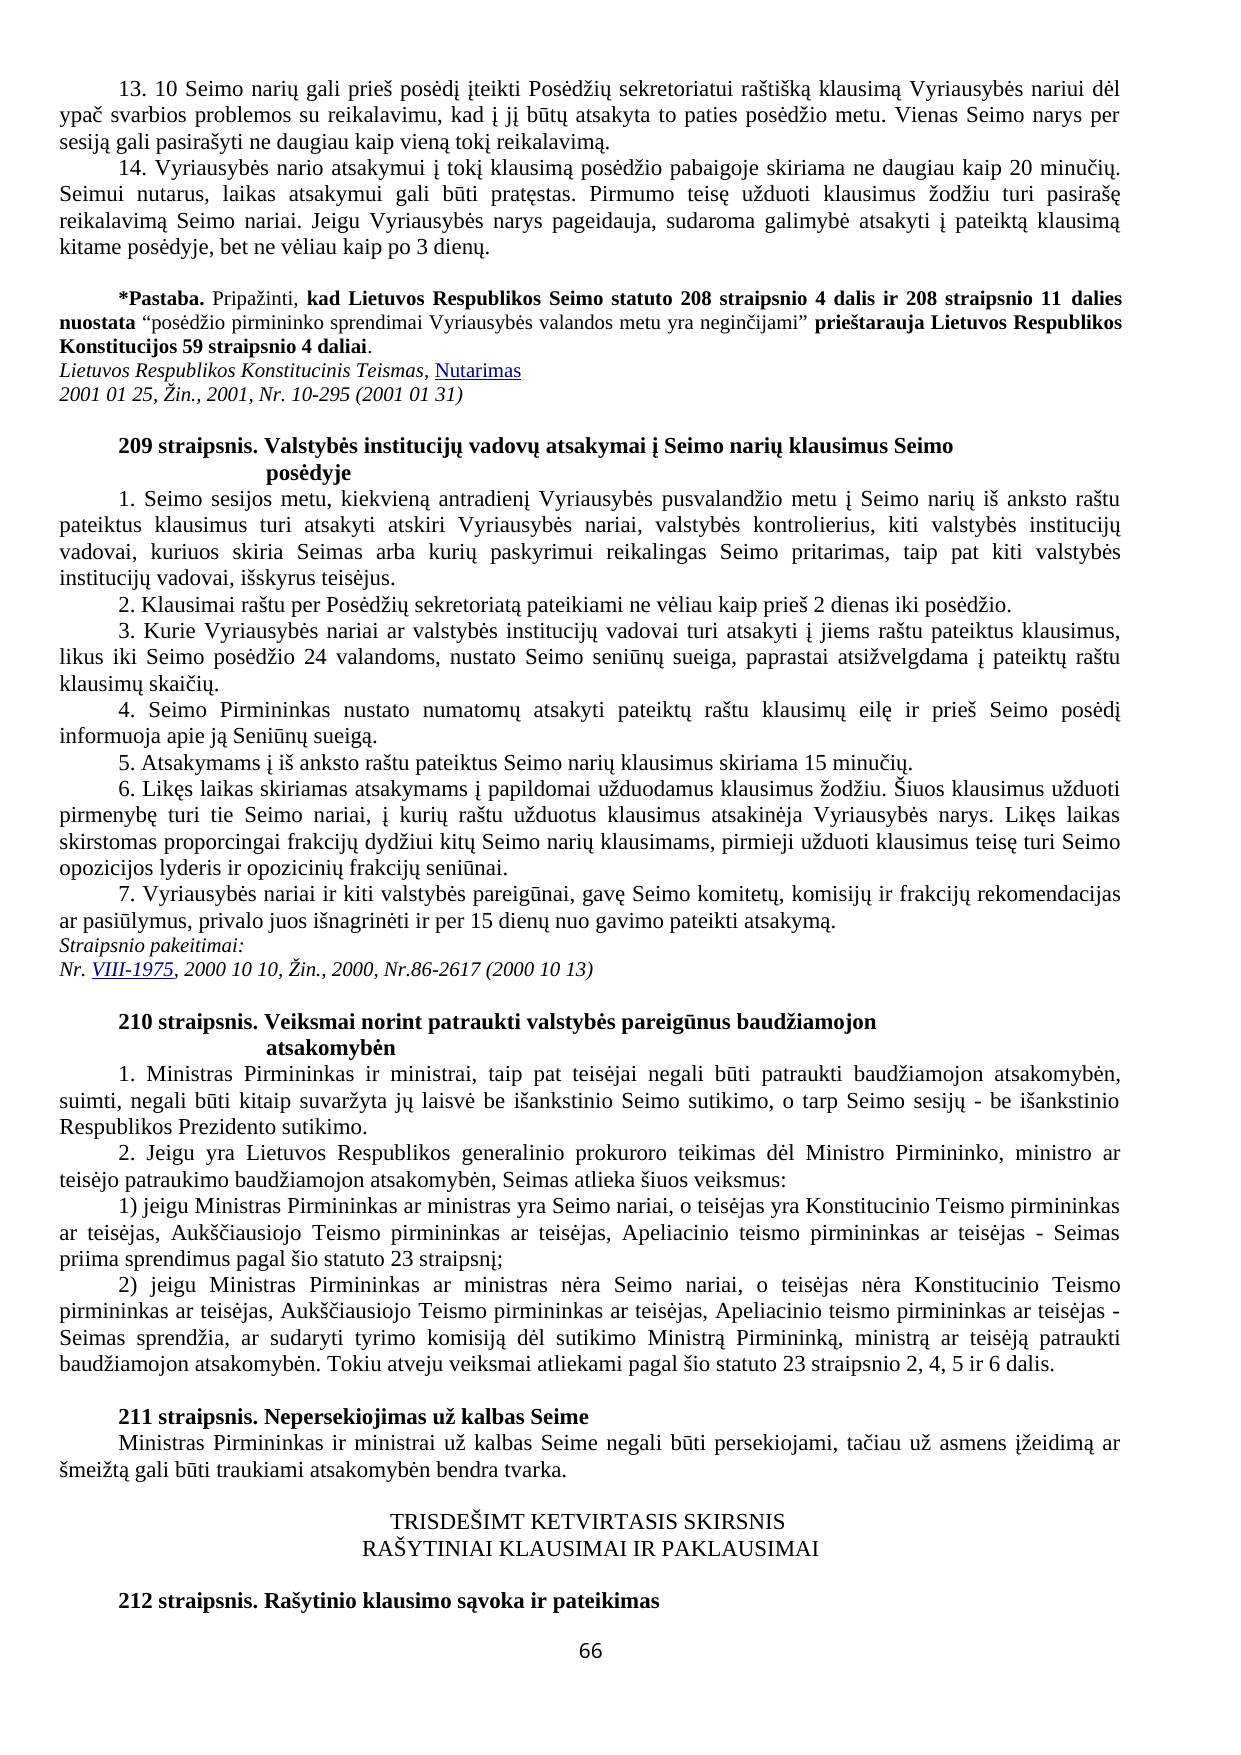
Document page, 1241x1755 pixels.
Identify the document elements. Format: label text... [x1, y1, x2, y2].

text 1) jeigu Ministras Pirmininkas ar ministras yra Seimo nariai, o teisėjas yra Konstitucinio Teismo pirmininkas ar teisėjas, Aukščiausiojo Teismo pirmininkas ar teisėjas, Apeliacinio teismo pirmininkas ar teisėjas - Seimas priima sprendimus pagal šio statuto 23 straipsnį; [59, 1192, 1122, 1271]
text 14. Vyriausybės nario atsakymui į tokį klausimą posėdžio pabaigoje skiriama ne daugiau kaip 20 minučių. Seimui nutarus, laikas atsakymui gali būti pratęstas. Pirmumo teisę užduoti klausimus žodžiu turi pasirašę reikalavimą Seimo nariai. Jeigu Vyriausybės narys pageidauja, sudaroma galimybė atsakyti į pateiktą klausimą kitame posėdyje, bet ne vėliau kaip po 3 dienų. [59, 154, 1122, 259]
text TRISDEŠIMT KETVIRTASIS SKIRSNIS [59, 1508, 1122, 1535]
text Ministras Pirmininkas ir ministrai už kalbas Seime negali būti persekiojami, tačiau už asmens įžeidimą ar šmeižtą gali būti traukiami atsakomybėn bendra tvarka. [59, 1429, 1122, 1482]
text 209 straipsnis. Valstybės institucijų vadovų atsakymai į Seimo narių klausimus Seimo [118, 432, 1122, 459]
text 212 straipsnis. Rašytinio klausimo sąvoka ir pateikimas [59, 1587, 1122, 1614]
text 1. Ministras Pirmininkas ir ministrai, taip pat teisėjai negali būti patraukti baudžiamojon atsakomybėn, suimti, negali būti kitaip suvaržyta jų laisvė be išankstinio Seimo sutikimo, o tarp Seimo sesijų - be išankstinio Respublikos Prezidento sutikimo. [59, 1060, 1122, 1139]
text Nr. VIII-1975, 2000 10 10, Žin., 2000, Nr.86-2617 (2000 10 13) [59, 957, 1122, 981]
text 2001 01 25, Žin., 2001, Nr. 10-295 (2001 01 31) [59, 382, 1122, 406]
text 2) jeigu Ministras Pirmininkas ar ministras nėra Seimo nariai, o teisėjas nėra Konstitucinio Teismo pirmininkas ar teisėjas, Aukščiausiojo Teismo pirmininkas ar teisėjas, Apeliacinio teismo pirmininkas ar teisėjas - Seimas sprendžia, ar sudaryti tyrimo komisiją dėl sutikimo Ministrą Pirmininką, ministrą ar teisėją patraukti baudžiamojon atsakomybėn. Tokiu atveju veiksmai atliekami pagal šio statuto 23 straipsnio 2, 4, 5 ir 6 dalis. [59, 1271, 1122, 1377]
text 7. Vyriausybės nariai ir kiti valstybės pareigūnai, gavę Seimo komitetų, komisijų ir frakcijų rekomendacijas ar pasiūlymus, privalo juos išnagrinėti ir per 15 dienų nuo gavimo pateikti atsakymą. [59, 881, 1122, 933]
text 5. Atsakymams į iš anksto raštu pateiktus Seimo narių klausimus skiriama 15 minučių. [59, 749, 1122, 775]
text Straipsnio pakeitimai: [59, 933, 1122, 957]
text 3. Kurie Vyriausybės nariai ar valstybės institucijų vadovai turi atsakyti į jiems raštu pateiktus klausimus, likus iki Seimo posėdžio 24 valandoms, nustato Seimo seniūnų sueiga, paprastai atsižvelgdama į pateiktų raštu klausimų skaičių. [59, 617, 1122, 696]
text 2. Jeigu yra Lietuvos Respublikos generalinio prokuroro teikimas dėl Ministro Pirmininko, ministro ar teisėjo patraukimo baudžiamojon atsakomybėn, Seimas atlieka šiuos veiksmus: [59, 1139, 1122, 1192]
text 13. 10 Seimo narių gali prieš posėdį įteikti Posėdžių sekretoriatui raštišką klausimą Vyriausybės nariui dėl ypač svarbios problemos su reikalavimu, kad į jį būtų atsakyta to paties posėdžio metu. Vienas Seimo narys per sesiją gali pasirašyti ne daugiau kaip vieną tokį reikalavimą. [59, 75, 1122, 154]
text 2. Klausimai raštu per Posėdžių sekretoriatą pateikiami ne vėliau kaip prieš 2 dienas iki posėdžio. [59, 591, 1122, 617]
text 211 straipsnis. Nepersekiojimas už kalbas Seime [59, 1403, 1122, 1429]
text 210 straipsnis. Veiksmai norint patraukti valstybės pareigūnus baudžiamojon [118, 1008, 1122, 1034]
text RAŠYTINIAI KLAUSIMAI IR PAKLAUSIMAI [59, 1535, 1122, 1561]
text 4. Seimo Pirmininkas nustato numatomų atsakyti pateiktų raštu klausimų eilę ir prieš Seimo posėdį informuoja apie ją Seniūnų sueigą. [59, 696, 1122, 749]
text posėdyje [266, 459, 1122, 485]
text Lietuvos Respublikos Konstitucinis Teismas, Nutarimas [59, 358, 1122, 382]
text 1. Seimo sesijos metu, kiekvieną antradienį Vyriausybės pusvalandžio metu į Seimo narių iš anksto raštu pateiktus klausimus turi atsakyti atskiri Vyriausybės nariai, valstybės kontrolierius, kiti valstybės institucijų vadovai, kuriuos skiria Seimas arba kurių paskyrimui reikalingas Seimo pritarimas, taip pat kiti valstybės institucijų vadovai, išskyrus teisėjus. [59, 485, 1122, 591]
text *Pastaba. Pripažinti, kad Lietuvos Respublikos Seimo statuto 208 straipsnio 4 dalis ir 208 straipsnio 11 dalies nuostata “posėdžio pirmininko sprendimai Vyriausybės valandos metu yra neginčijami” prieštarauja Lietuvos Respublikos Konstitucijos 59 straipsnio 4 daliai. [59, 286, 1122, 358]
text 6. Likęs laikas skiriamas atsakymams į papildomai užduodamus klausimus žodžiu. Šiuos klausimus užduoti pirmenybę turi tie Seimo nariai, į kurių raštu užduotus klausimus atsakinėja Vyriausybės narys. Likęs laikas skirstomas proporcingai frakcijų dydžiui kitų Seimo narių klausimams, pirmieji užduoti klausimus teisę turi Seimo opozicijos lyderis ir opozicinių frakcijų seniūnai. [59, 775, 1122, 881]
text atsakomybėn [266, 1034, 1122, 1060]
